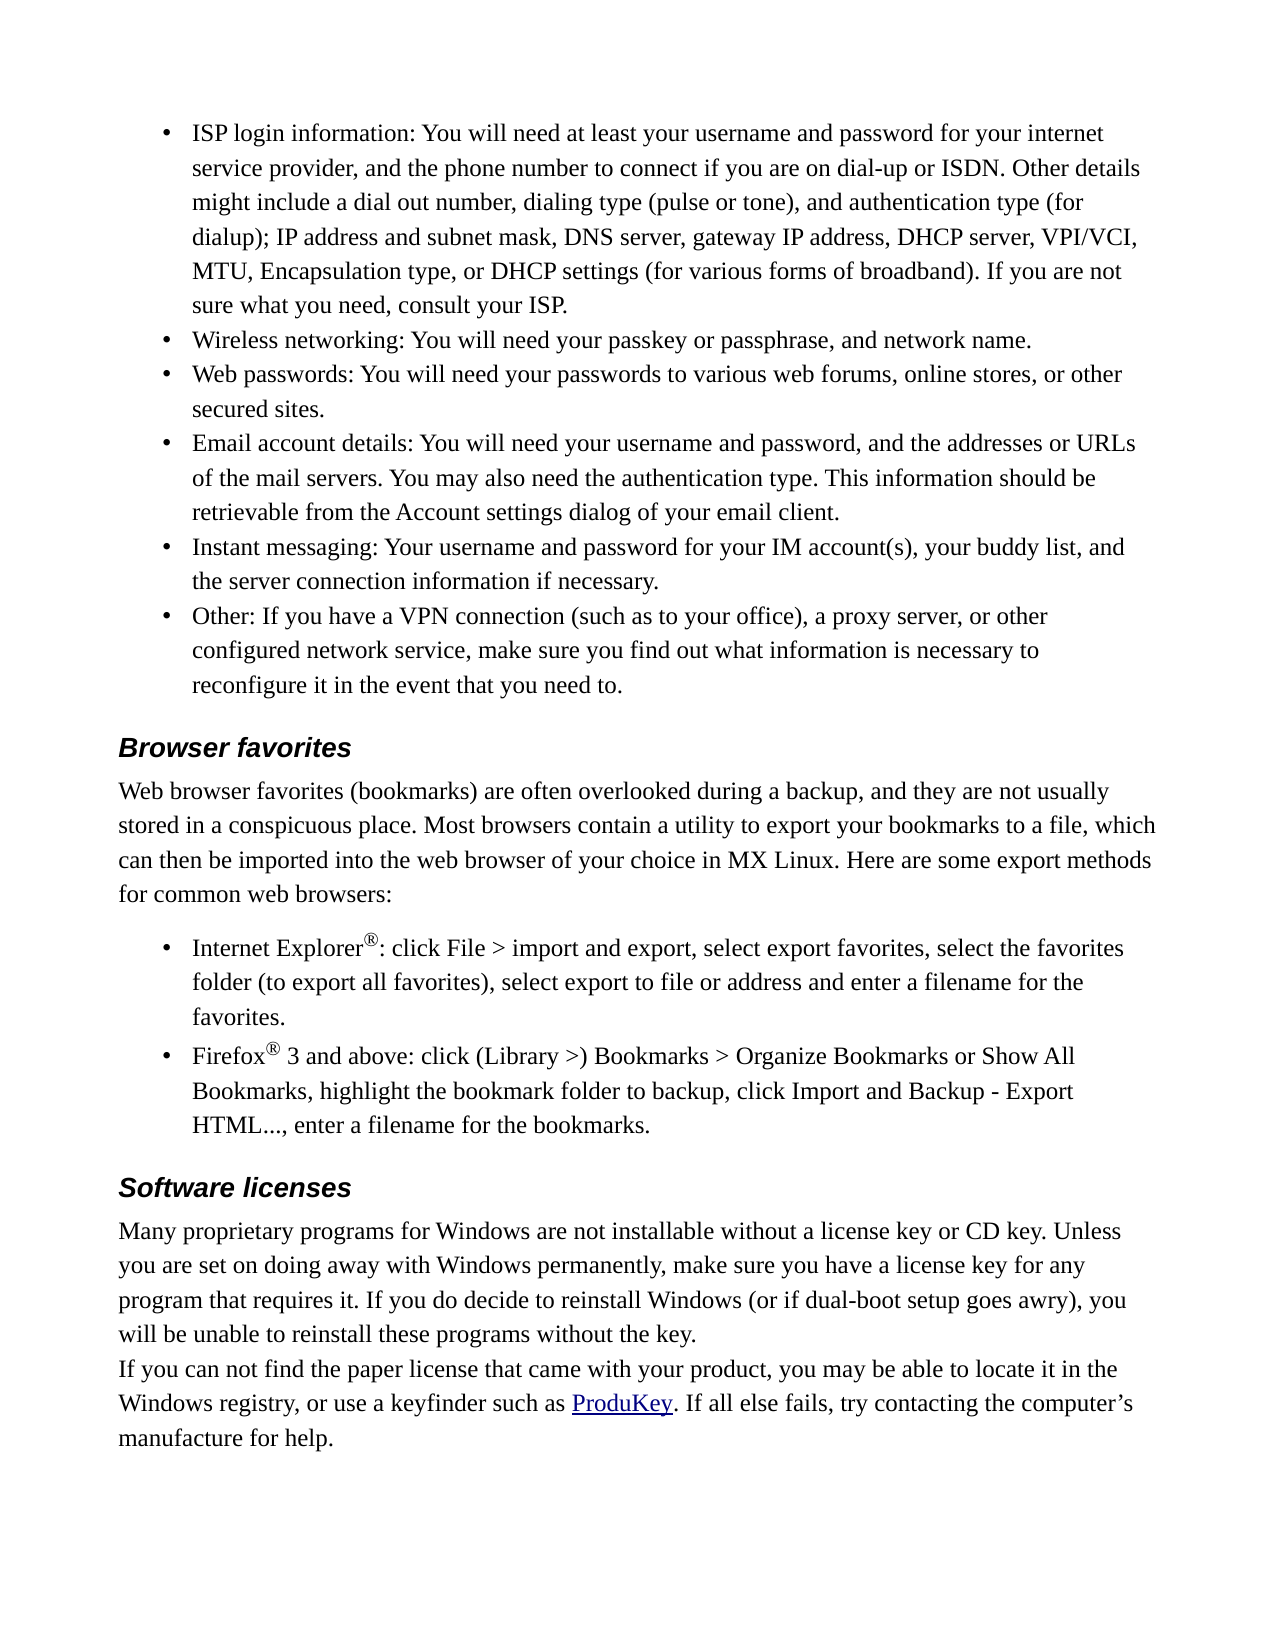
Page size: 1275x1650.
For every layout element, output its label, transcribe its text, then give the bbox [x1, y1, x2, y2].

text Many proprietary programs for Windows are not installable without a license key or CD key. Unless you are set on doing away with Windows permanently, make sure you have a license key for any program that requires it. If you do decide to reinstall Windows (or if dual-boot setup goes awry), you will be unable to reinstall these programs without the key. [118, 1216, 1157, 1348]
list Internet Explorer®: click File > import and export, select export favorites, select the favorites folder (to export all favorites), select export to file or address and enter a filename for the favorites. [162, 928, 1157, 1031]
list Web passwords: You will need your passwords to various web forums, online stores, or other secured sites. [162, 359, 1157, 423]
list Wireless networking: You will need your passkey or passphrase, and network name. [162, 325, 1157, 354]
subtitle Software licenses [118, 1172, 1157, 1204]
list Firefox® 3 and above: click (Library >) Bookmarks > Organize Bookmarks or Show All Bookmarks, highlight the bookmark folder to backup, click Import and Backup - Export HTML..., enter a filename for the bookmarks. [162, 1036, 1157, 1139]
list Email account details: You will need your username and password, and the addresses or URLs of the mail servers. You may also need the authentication type. This information should be retrievable from the Account settings dialog of your email client. [162, 428, 1157, 526]
list Other: If you have a VPN connection (such as to your office), a proxy server, or other configured network service, make sure you find out what information is necessary to reconfigure it in the event that you need to. [162, 601, 1157, 698]
list Instant messaging: Your username and password for your IM account(s), your buddy list, and the server connection information if necessary. [162, 532, 1157, 595]
subtitle Browser favorites [118, 731, 1157, 763]
list ISP login information: You will need at least your username and password for your internet service provider, and the phone number to connect if you are on dial-up or ISDN. Other details might include a dial out number, dialing type (pulse or tone), and authentication type (for dialup); IP address and subnet mask, DNS server, gateway IP address, DHCP server, VPI/VCI, MTU, Encapsulation type, or DHCP settings (for various forms of broadband). If you are not sure what you need, consult your ISP. [162, 118, 1157, 319]
text Web browser favorites (bookmarks) are often overlooked during a backup, and they are not usually stored in a conspicuous place. Most browsers contain a utility to export your bookmarks to a file, which can then be imported into the web browser of your choice in MX Linux. Here are some export methods for common web browsers: [118, 776, 1157, 908]
text If you can not find the paper license that came with your product, you may be able to locate it in the Windows registry, or use a keyfinder such as ProduKey. If all else fails, try contacting the computer’s manufacture for help. [118, 1354, 1157, 1452]
